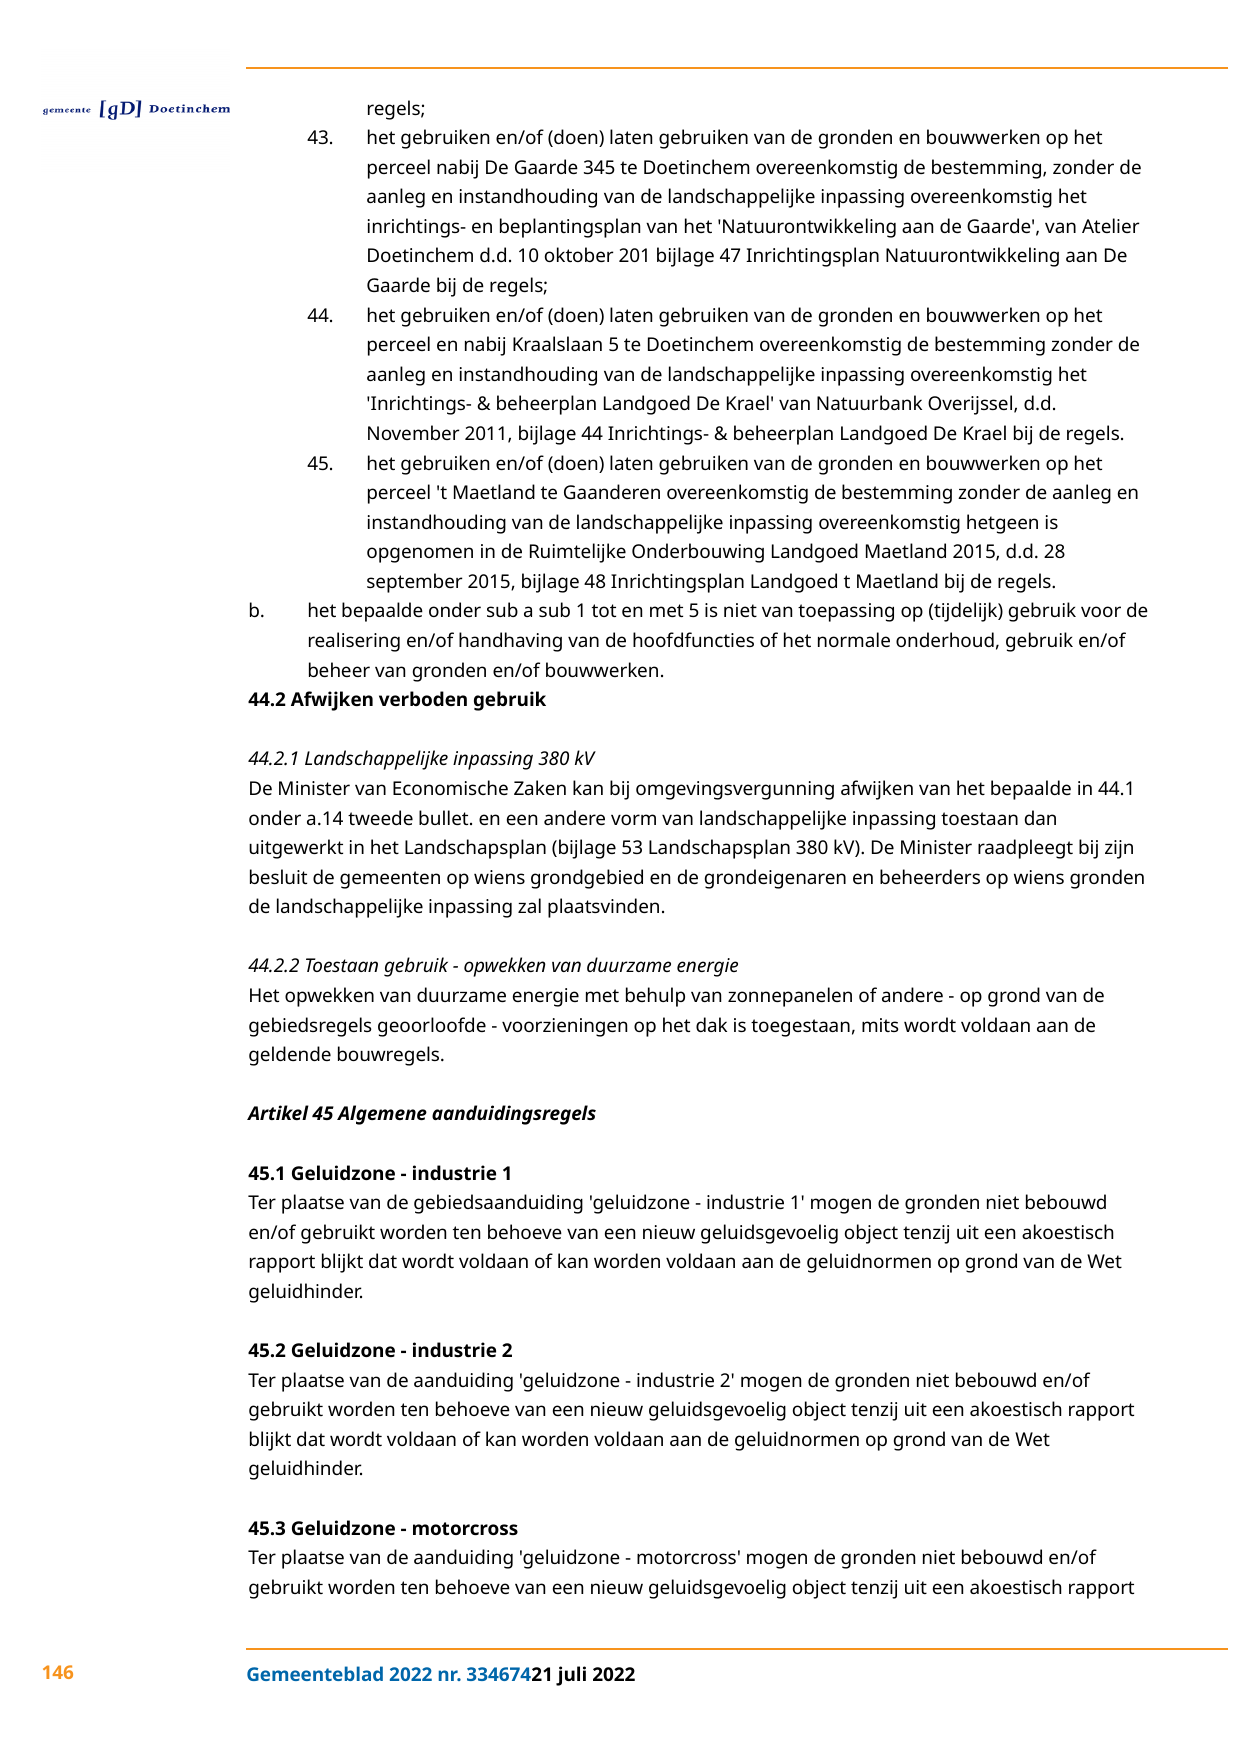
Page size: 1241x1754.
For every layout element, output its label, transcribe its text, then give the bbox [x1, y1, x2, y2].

text Ter plaatse van de aanduiding 'geluidzone - industrie 2' mogen de gronden niet bebouwd en/of gebruikt worden ten behoeve van een nieuw geluidsgevoelig object tenzij uit een akoestisch rapport blijkt dat wordt voldaan of kan worden voldaan aan de geluidnormen op grond van de Wet geluidhinder. [248, 1367, 1152, 1481]
text 45.2 Geluidzone - industrie 2 [248, 1337, 1152, 1363]
text 45.1 Geluidzone - industrie 1 [248, 1160, 1152, 1186]
text Ter plaatse van de gebiedsaanduiding 'geluidzone - industrie 1' mogen de gronden niet bebouwd en/of gebruikt worden ten behoeve van een nieuw geluidsgevoelig object tenzij uit een akoestisch rapport blijkt dat wordt voldaan of kan worden voldaan aan de geluidnormen op grond van de Wet geluidhinder. [248, 1189, 1152, 1304]
text 45.3 Geluidzone - motorcross [248, 1515, 1152, 1541]
text 44.2.1 Landschappelijke inpassing 380 kV [248, 746, 1152, 771]
text 44.2 Afwijken verboden gebruik [248, 686, 1152, 712]
text Het opwekken van duurzame energie met behulp van zonnepanelen of andere - op grond van de gebiedsregels geoorloofde - voorzieningen op het dak is toegestaan, mits wordt voldaan aan de geldende bouwregels. [248, 982, 1152, 1067]
list het gebruiken en/of (doen) laten gebruiken van de gronden en bouwwerken op het perceel en nabij Kraalslaan 5 te Doetinchem overeenkomstig de bestemming zonder de aanleg en instandhouding van de landschappelijke inpassing overeenkomstig het 'Inrichtings- & beheerplan Landgoed De Krael' van Natuurbank Overijssel, d.d. November 2011, bijlage 44 Inrichtings- & beheerplan Landgoed De Krael bij de regels. [307, 302, 1152, 446]
list het gebruiken en/of (doen) laten gebruiken van de gronden en bouwwerken op het perceel nabij De Gaarde 345 te Doetinchem overeenkomstig de bestemming, zonder de aanleg en instandhouding van de landschappelijke inpassing overeenkomstig het inrichtings- en beplantingsplan van het 'Natuurontwikkeling aan de Gaarde', van Atelier Doetinchem d.d. 10 oktober 201 bijlage 47 Inrichtingsplan Natuurontwikkeling aan De Gaarde bij de regels; [307, 124, 1152, 298]
list regels; [307, 95, 1152, 121]
text 44.2.2 Toestaan gebruik - opwekken van duurzame energie [248, 953, 1152, 978]
text De Minister van Economische Zaken kan bij omgevingsvergunning afwijken van het bepaalde in 44.1 onder a.14 tweede bullet. en een andere vorm van landschappelijke inpassing toestaan dan uitgewerkt in het Landschapsplan (bijlage 53 Landschapsplan 380 kV). De Minister raadpleegt bij zijn besluit de gemeenten op wiens grondgebied en de grondeigenaren en beheerders op wiens gronden de landschappelijke inpassing zal plaatsvinden. [248, 775, 1152, 919]
text Artikel 45 Algemene aanduidingsregels [248, 1101, 1152, 1126]
list het bepaalde onder sub a sub 1 tot en met 5 is niet van toepassing op (tijdelijk) gebruik voor de realisering en/of handhaving van de hoofdfuncties of het normale onderhoud, gebruik en/of beheer van gronden en/of bouwwerken. [248, 598, 1152, 683]
text Ter plaatse van de aanduiding 'geluidzone - motorcross' mogen de gronden niet bebouwd en/of gebruikt worden ten behoeve van een nieuw geluidsgevoelig object tenzij uit een akoestisch rapport [248, 1544, 1152, 1600]
picture [41, 47, 231, 172]
list het gebruiken en/of (doen) laten gebruiken van de gronden en bouwwerken op het perceel 't Maetland te Gaanderen overeenkomstig de bestemming zonder de aanleg en instandhouding van de landschappelijke inpassing overeenkomstig hetgeen is opgenomen in de Ruimtelijke Onderbouwing Landgoed Maetland 2015, d.d. 28 september 2015, bijlage 48 Inrichtingsplan Landgoed t Maetland bij de regels. [307, 450, 1152, 594]
